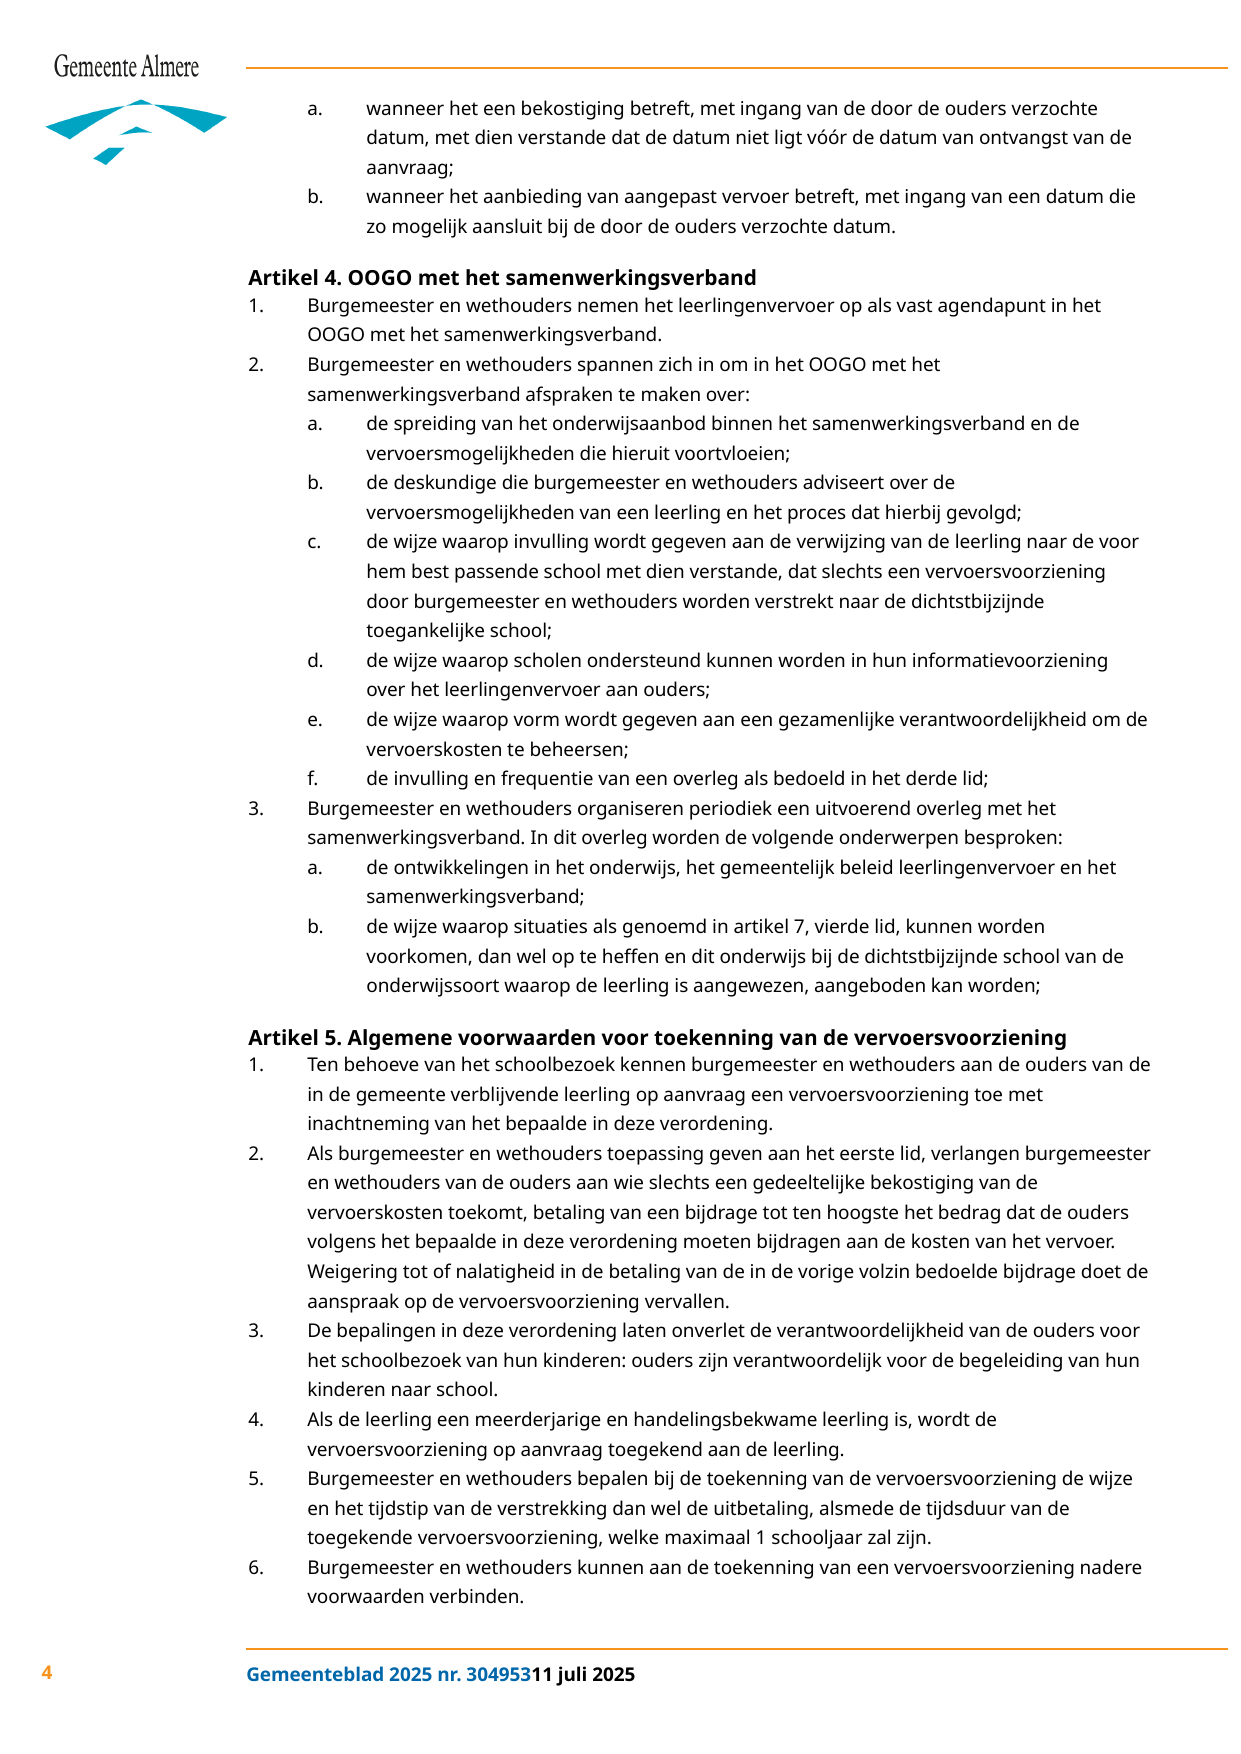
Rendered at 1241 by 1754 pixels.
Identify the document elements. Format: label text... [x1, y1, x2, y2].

list Ten behoeve van het schoolbezoek kennen burgemeester en wethouders aan de ouders van de in de gemeente verblijvende leerling op aanvraag een vervoersvoorziening toe met inachtneming van het bepaalde in deze verordening. [248, 1051, 1152, 1136]
list wanneer het een bekostiging betreft, met ingang van de door de ouders verzochte datum, met dien verstande dat de datum niet ligt vóór de datum van ontvangst van de aanvraag; [307, 95, 1152, 180]
list Burgemeester en wethouders kunnen aan de toekenning van een vervoersvoorziening nadere voorwaarden verbinden. [248, 1554, 1152, 1609]
list de deskundige die burgemeester en wethouders adviseert over de vervoersmogelijkheden van een leerling en het proces dat hierbij gevolgd; [307, 469, 1152, 525]
list de wijze waarop situaties als genoemd in artikel 7, vierde lid, kunnen worden voorkomen, dan wel op te heffen en dit onderwijs bij de dichtstbijzijnde school van de onderwijssoort waarop de leerling is aangewezen, aangeboden kan worden; [307, 913, 1152, 998]
list wanneer het aanbieding van aangepast vervoer betreft, met ingang van een datum die zo mogelijk aansluit bij de door de ouders verzochte datum. [307, 183, 1152, 239]
list Als burgemeester en wethouders toepassing geven aan het eerste lid, verlangen burgemeester en wethouders van de ouders aan wie slechts een gedeeltelijke bekostiging van de vervoerskosten toekomt, betaling van een bijdrage tot ten hoogste het bedrag dat de ouders volgens het bepaalde in deze verordening moeten bijdragen aan de kosten van het vervoer. Weigering tot of nalatigheid in de betaling van de in de vorige volzin bedoelde bijdrage doet de aanspraak op de vervoersvoorziening vervallen. [248, 1140, 1152, 1314]
list de wijze waarop scholen ondersteund kunnen worden in hun informatievoorziening over het leerlingenvervoer aan ouders; [307, 647, 1152, 702]
list de ontwikkelingen in het onderwijs, het gemeentelijk beleid leerlingenvervoer en het samenwerkingsverband; [307, 854, 1152, 909]
list Burgemeester en wethouders organiseren periodiek een uitvoerend overleg met het samenwerkingsverband. In dit overleg worden de volgende onderwerpen besproken: [248, 795, 1152, 850]
list Burgemeester en wethouders spannen zich in om in het OOGO met het samenwerkingsverband afspraken te maken over: [248, 351, 1152, 406]
text Artikel 4. OOGO met het samenwerkingsverband [248, 263, 1152, 292]
list de spreiding van het onderwijsaanbod binnen het samenwerkingsverband en de vervoersmogelijkheden die hieruit voortvloeien; [307, 410, 1152, 466]
list Als de leerling een meerderjarige en handelingsbekwame leerling is, wordt de vervoersvoorziening op aanvraag toegekend aan de leerling. [248, 1406, 1152, 1462]
list Burgemeester en wethouders bepalen bij de toekenning van de vervoersvoorziening de wijze en het tijdstip van de verstrekking dan wel de uitbetaling, alsmede de tijdsduur van de toegekende vervoersvoorziening, welke maximaal 1 schooljaar zal zijn. [248, 1465, 1152, 1550]
picture [41, 47, 231, 172]
text Artikel 5. Algemene voorwaarden voor toekenning van de vervoersvoorziening [248, 1023, 1152, 1051]
list Burgemeester en wethouders nemen het leerlingenvervoer op als vast agendapunt in het OOGO met het samenwerkingsverband. [248, 292, 1152, 347]
list de invulling en frequentie van een overleg als bedoeld in het derde lid; [307, 765, 1152, 791]
list de wijze waarop invulling wordt gegeven aan de verwijzing van de leerling naar de voor hem best passende school met dien verstande, dat slechts een vervoersvoorziening door burgemeester en wethouders worden verstrekt naar de dichtstbijzijnde toegankelijke school; [307, 529, 1152, 643]
list De bepalingen in deze verordening laten onverlet de verantwoordelijkheid van de ouders voor het schoolbezoek van hun kinderen: ouders zijn verantwoordelijk voor de begeleiding van hun kinderen naar school. [248, 1317, 1152, 1402]
list de wijze waarop vorm wordt gegeven aan een gezamenlijke verantwoordelijkheid om de vervoerskosten te beheersen; [307, 706, 1152, 761]
